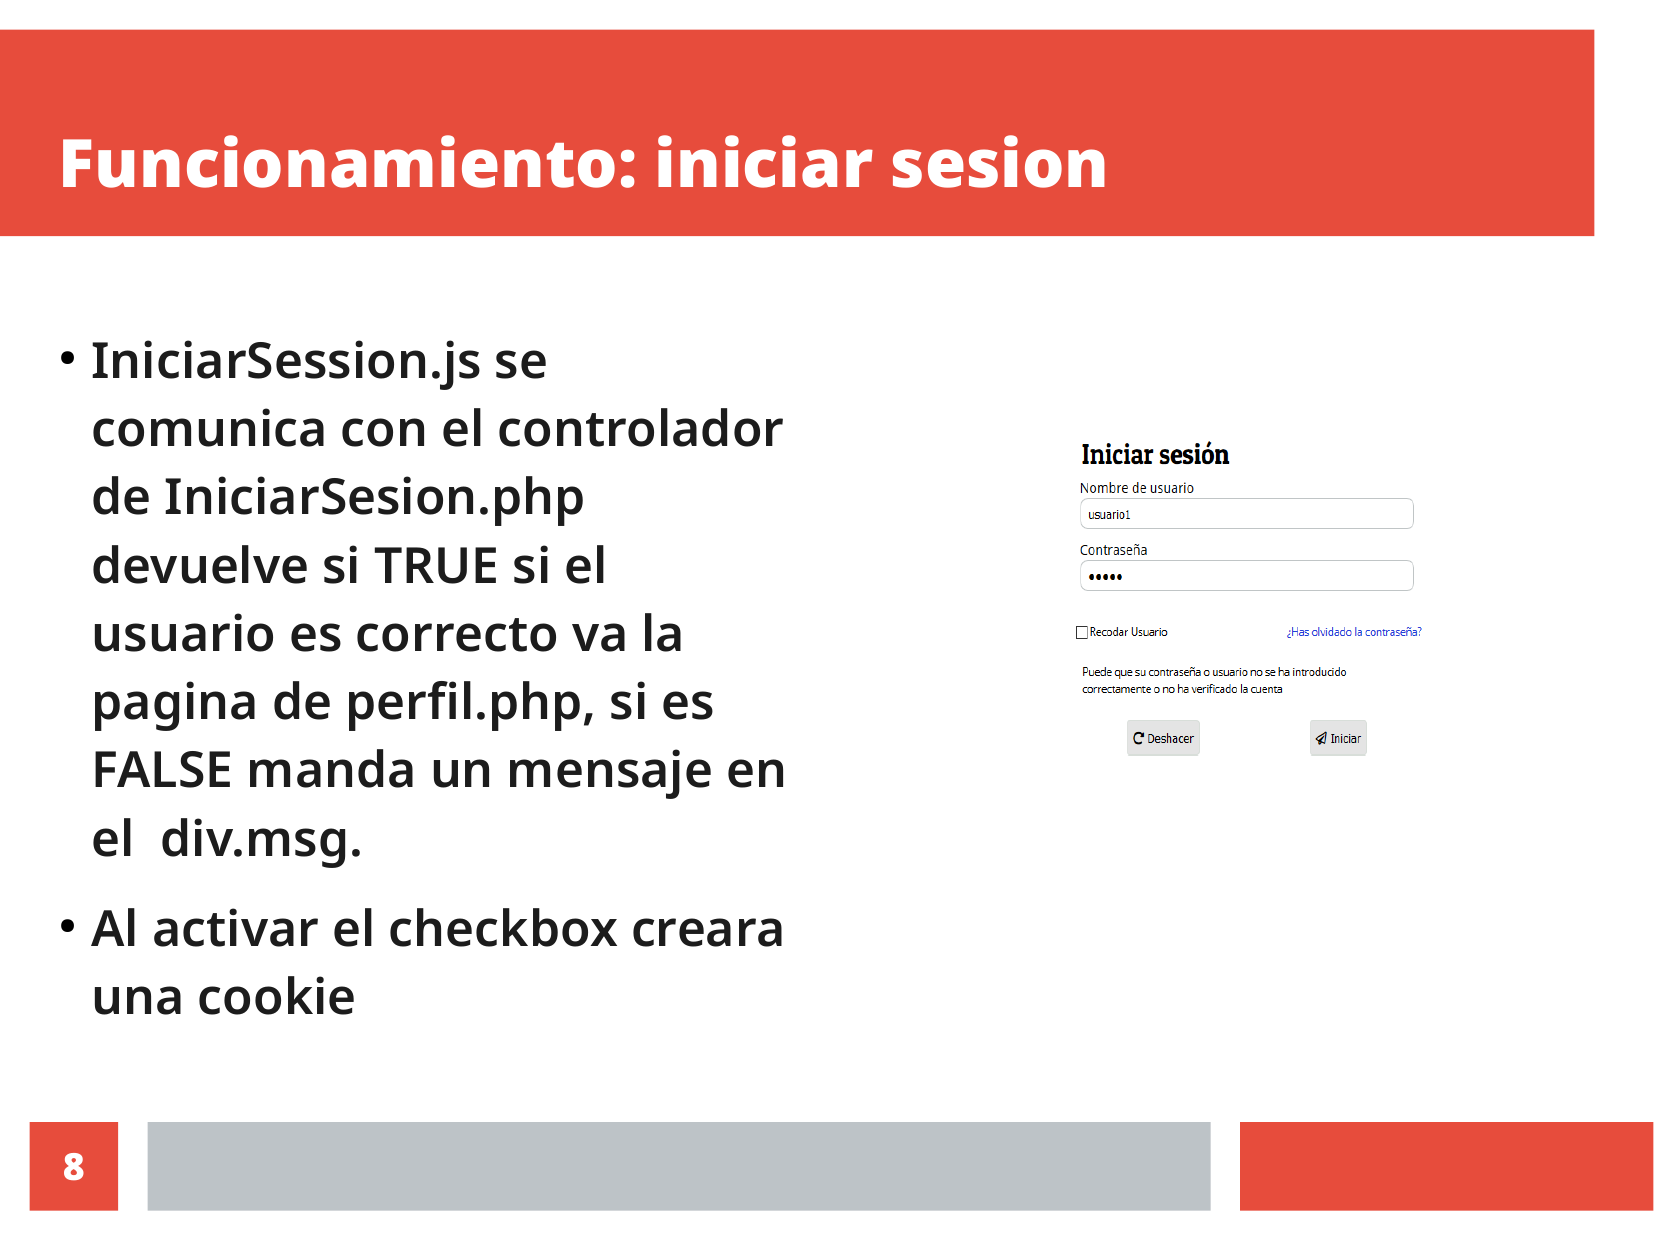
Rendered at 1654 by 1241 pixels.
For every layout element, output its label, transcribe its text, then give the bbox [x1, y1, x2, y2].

picture [897, 436, 1596, 756]
list IniciarSession.js se comunica con el controlador de IniciarSesion.php devuelve si TRUE si el usuario es correcto va la pagina de perfil.php, si es FALSE manda un mensaje en el div.msg. Al activar el checkbox creara una cookie [59, 324, 794, 1093]
title Funcionamiento: iniciar sesion [59, 59, 1595, 207]
